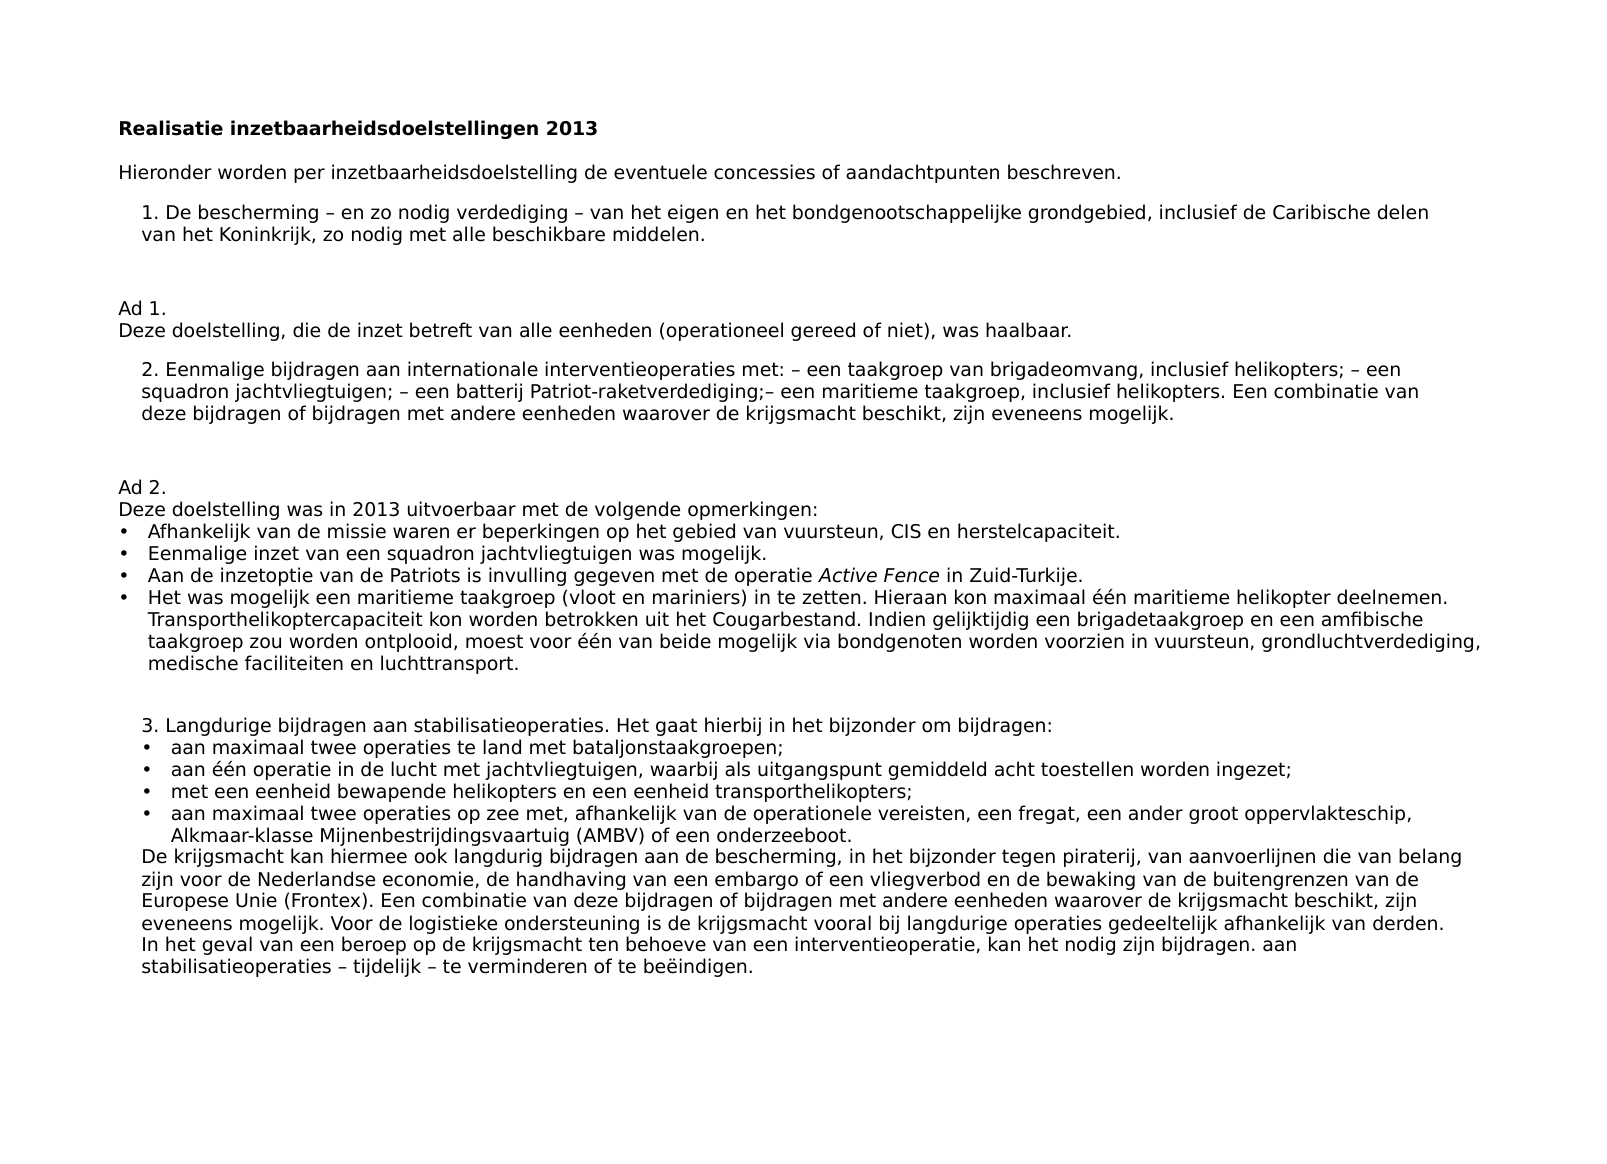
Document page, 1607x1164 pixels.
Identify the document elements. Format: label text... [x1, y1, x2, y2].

text Deze doelstelling, die de inzet betreft van alle eenheden (operationeel gereed of niet), was haalbaar. [118, 319, 1488, 342]
text Hieronder worden per inzetbaarheidsdoelstelling de eventuele concessies of aandachtpunten beschreven. [118, 162, 1488, 184]
text Ad 1. [118, 298, 1488, 319]
text • Eenmalige inzet van een squadron jachtvliegtuigen was mogelijk. [118, 543, 1488, 565]
subtitle Realisatie inzetbaarheidsdoelstellingen 2013 [118, 118, 1488, 140]
text Deze doelstelling was in 2013 uitvoerbaar met de volgende opmerkingen: [118, 499, 1488, 521]
text • Het was mogelijk een maritieme taakgroep (vloot en mariniers) in te zetten. Hieraan kon maximaal één maritieme helikopter deelnemen. Transporthelikoptercapaciteit kon worden betrokken uit het Cougarbestand. Indien gelijktijdig een brigadetaakgroep en een amfibische taakgroep zou worden ontplooid, moest voor één van beide mogelijk via bondgenoten worden voorzien in vuursteun, grondluchtverdediging, medische faciliteiten en luchttransport. [118, 587, 1488, 675]
text • Aan de inzetoptie van de Patriots is invulling gegeven met de operatie Active Fence in Zuid-Turkije. [118, 565, 1488, 587]
text Ad 2. [118, 477, 1488, 499]
table_header 2. Eenmalige bijdragen aan internationale interventieoperaties met: – een taakgroep van brigadeomvang, inclusief helikopters; – een squadron jachtvliegtuigen; – een batterij Patriot-raketverdediging;– een maritieme taakgroep, inclusief helikopters. Een combinatie van deze bijdragen of bijdragen met andere eenheden waarover de krijgsmacht beschikt, zijn eveneens mogelijk. [118, 348, 1488, 437]
table_header 3. Langdurige bijdragen aan stabilisatieoperaties. Het gaat hierbij in het bijzonder om bijdragen: • aan maximaal twee operaties te land met bataljonstaakgroepen; • aan één operatie in de lucht met jachtvliegtuigen, waarbij als uitgangspunt gemiddeld acht toestellen worden ingezet; • met een eenheid bewapende helikopters en een eenheid transporthelikopters; • aan maximaal twee operaties op zee met, afhankelijk van de operationele vereisten, een fregat, een ander groot oppervlakteschip, Alkmaar-klasse Mijnenbestrijdingsvaartuig (AMBV) of een onderzeeboot. De krijgsmacht kan hiermee ook langdurig bijdragen aan de bescherming, in het bijzonder tegen piraterij, van aanvoerlijnen die van belang zijn voor de Nederlandse economie, de handhaving van een embargo of een vliegverbod en de bewaking van de buitengrenzen van de Europese Unie (Frontex). Een combinatie van deze bijdragen of bijdragen met andere eenheden waarover de krijgsmacht beschikt, zijn eveneens mogelijk. Voor de logistieke ondersteuning is de krijgsmacht vooral bij langdurige operaties gedeeltelijk afhankelijk van derden. In het geval van een beroep op de krijgsmacht ten behoeve van een interventieoperatie, kan het nodig zijn bijdragen. aan stabilisatieoperaties – tijdelijk – te verminderen of te beëindigen. [118, 681, 1488, 990]
text • Afhankelijk van de missie waren er beperkingen op het gebied van vuursteun, CIS en herstelcapaciteit. [118, 521, 1488, 543]
table_header 1. De bescherming – en zo nodig verdediging – van het eigen en het bondgenootschappelijke grondgebied, inclusief de Caribische delen van het Koninkrijk, zo nodig met alle beschikbare middelen. [118, 190, 1488, 258]
